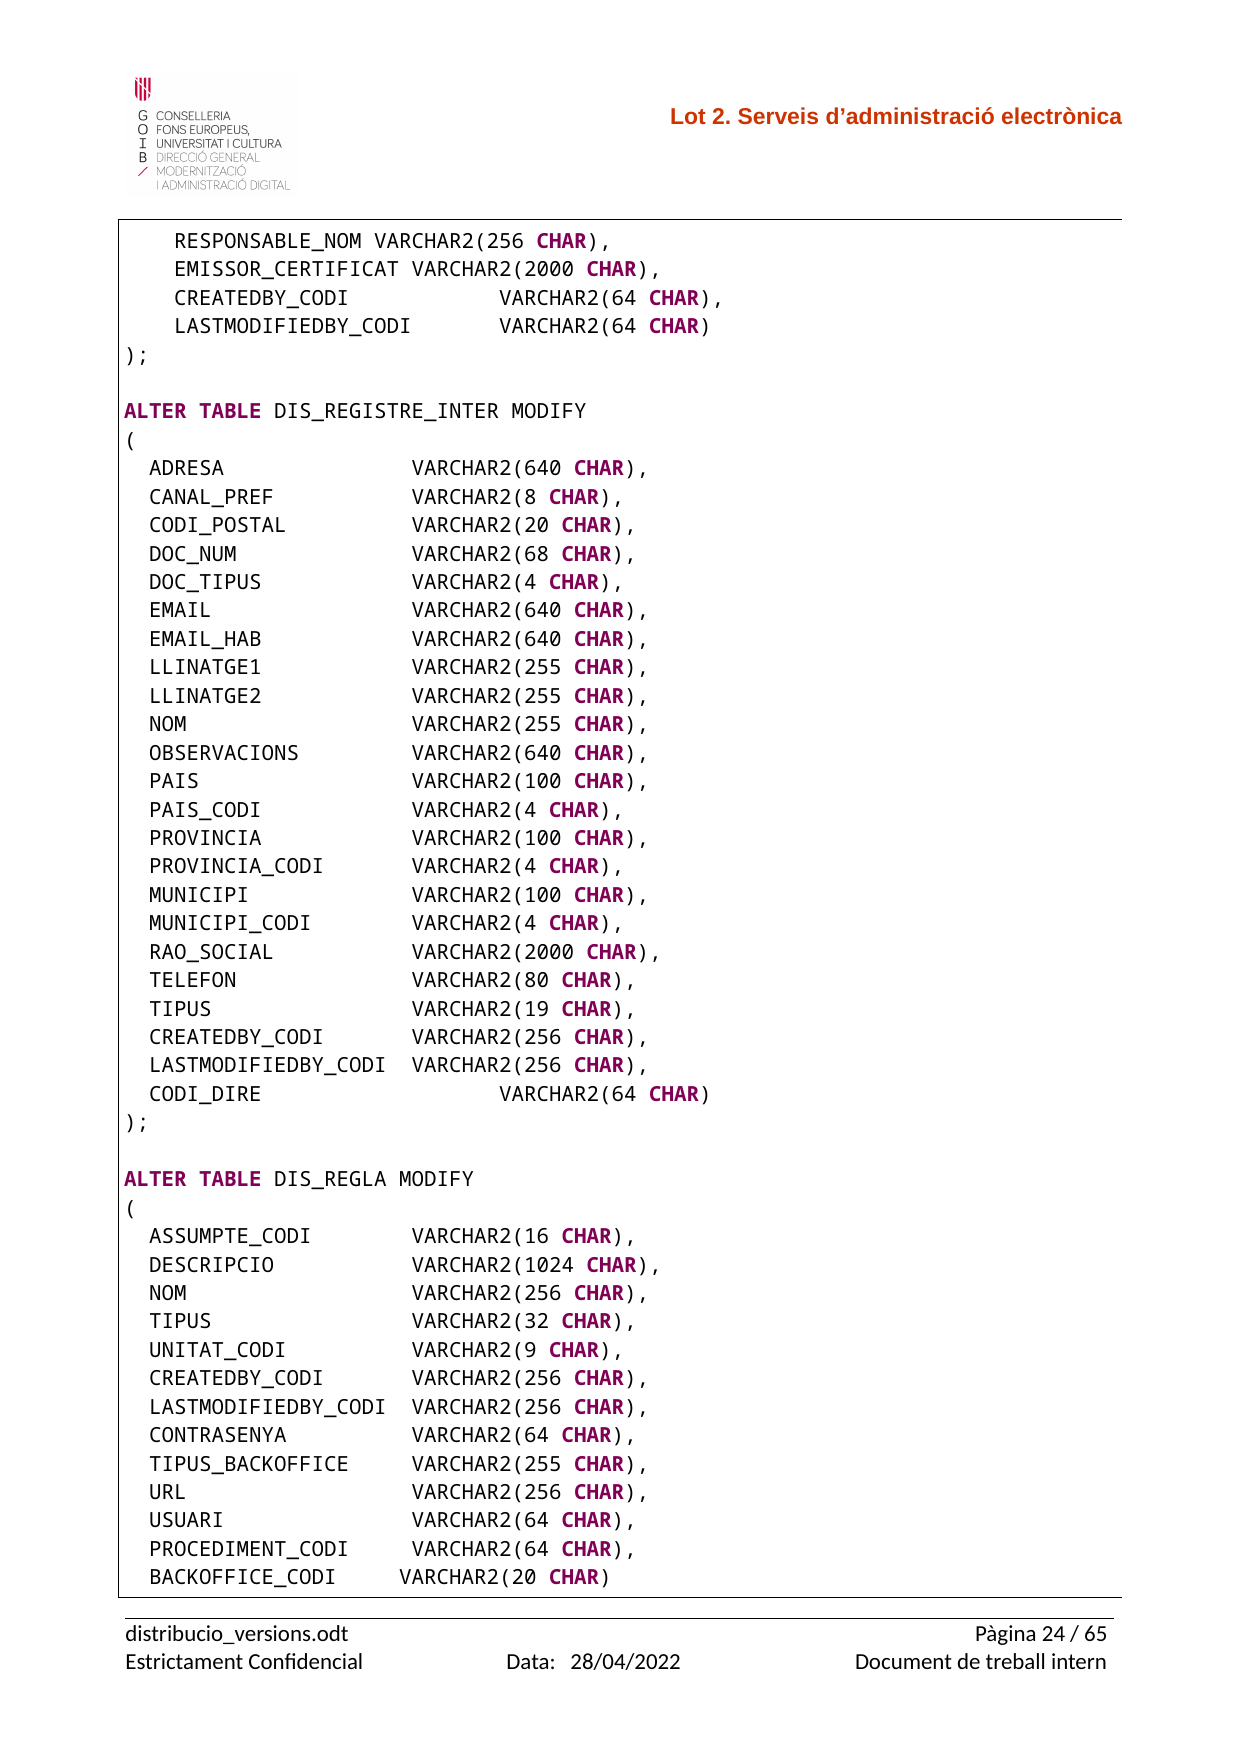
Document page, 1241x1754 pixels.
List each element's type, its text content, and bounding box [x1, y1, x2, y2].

picture [126, 70, 299, 197]
table_header RESPONSABLE_NOM VARCHAR2(256 CHAR), EMISSOR_CERTIFICAT VARCHAR2(2000 CHAR), CREATEDBY_CODI VARCHAR2(64 CHAR), LASTMODIFIEDBY_CODI VARCHAR2(64 CHAR) ); ALTER TABLE DIS_REGISTRE_INTER MODIFY ( ADRESA VARCHAR2(640 CHAR), CANAL_PREF VARCHAR2(8 CHAR), CODI_POSTAL VARCHAR2(20 CHAR), DOC_NUM VARCHAR2(68 CHAR), DOC_TIPUS VARCHAR2(4 CHAR), EMAIL VARCHAR2(640 CHAR), EMAIL_HAB VARCHAR2(640 CHAR), LLINATGE1 VARCHAR2(255 CHAR), LLINATGE2 VARCHAR2(255 CHAR), NOM VARCHAR2(255 CHAR), OBSERVACIONS VARCHAR2(640 CHAR), PAIS VARCHAR2(100 CHAR), PAIS_CODI VARCHAR2(4 CHAR), PROVINCIA VARCHAR2(100 CHAR), PROVINCIA_CODI VARCHAR2(4 CHAR), MUNICIPI VARCHAR2(100 CHAR), MUNICIPI_CODI VARCHAR2(4 CHAR), RAO_SOCIAL VARCHAR2(2000 CHAR), TELEFON VARCHAR2(80 CHAR), TIPUS VARCHAR2(19 CHAR), CREATEDBY_CODI VARCHAR2(256 CHAR), LASTMODIFIEDBY_CODI VARCHAR2(256 CHAR), CODI_DIRE VARCHAR2(64 CHAR) ); ALTER TABLE DIS_REGLA MODIFY ( ASSUMPTE_CODI VARCHAR2(16 CHAR), DESCRIPCIO VARCHAR2(1024 CHAR), NOM VARCHAR2(256 CHAR), TIPUS VARCHAR2(32 CHAR), UNITAT_CODI VARCHAR2(9 CHAR), CREATEDBY_CODI VARCHAR2(256 CHAR), LASTMODIFIEDBY_CODI VARCHAR2(256 CHAR), CONTRASENYA VARCHAR2(64 CHAR), TIPUS_BACKOFFICE VARCHAR2(255 CHAR), URL VARCHAR2(256 CHAR), USUARI VARCHAR2(64 CHAR), PROCEDIMENT_CODI VARCHAR2(64 CHAR), BACKOFFICE_CODI VARCHAR2(20 CHAR) [119, 220, 1122, 1597]
